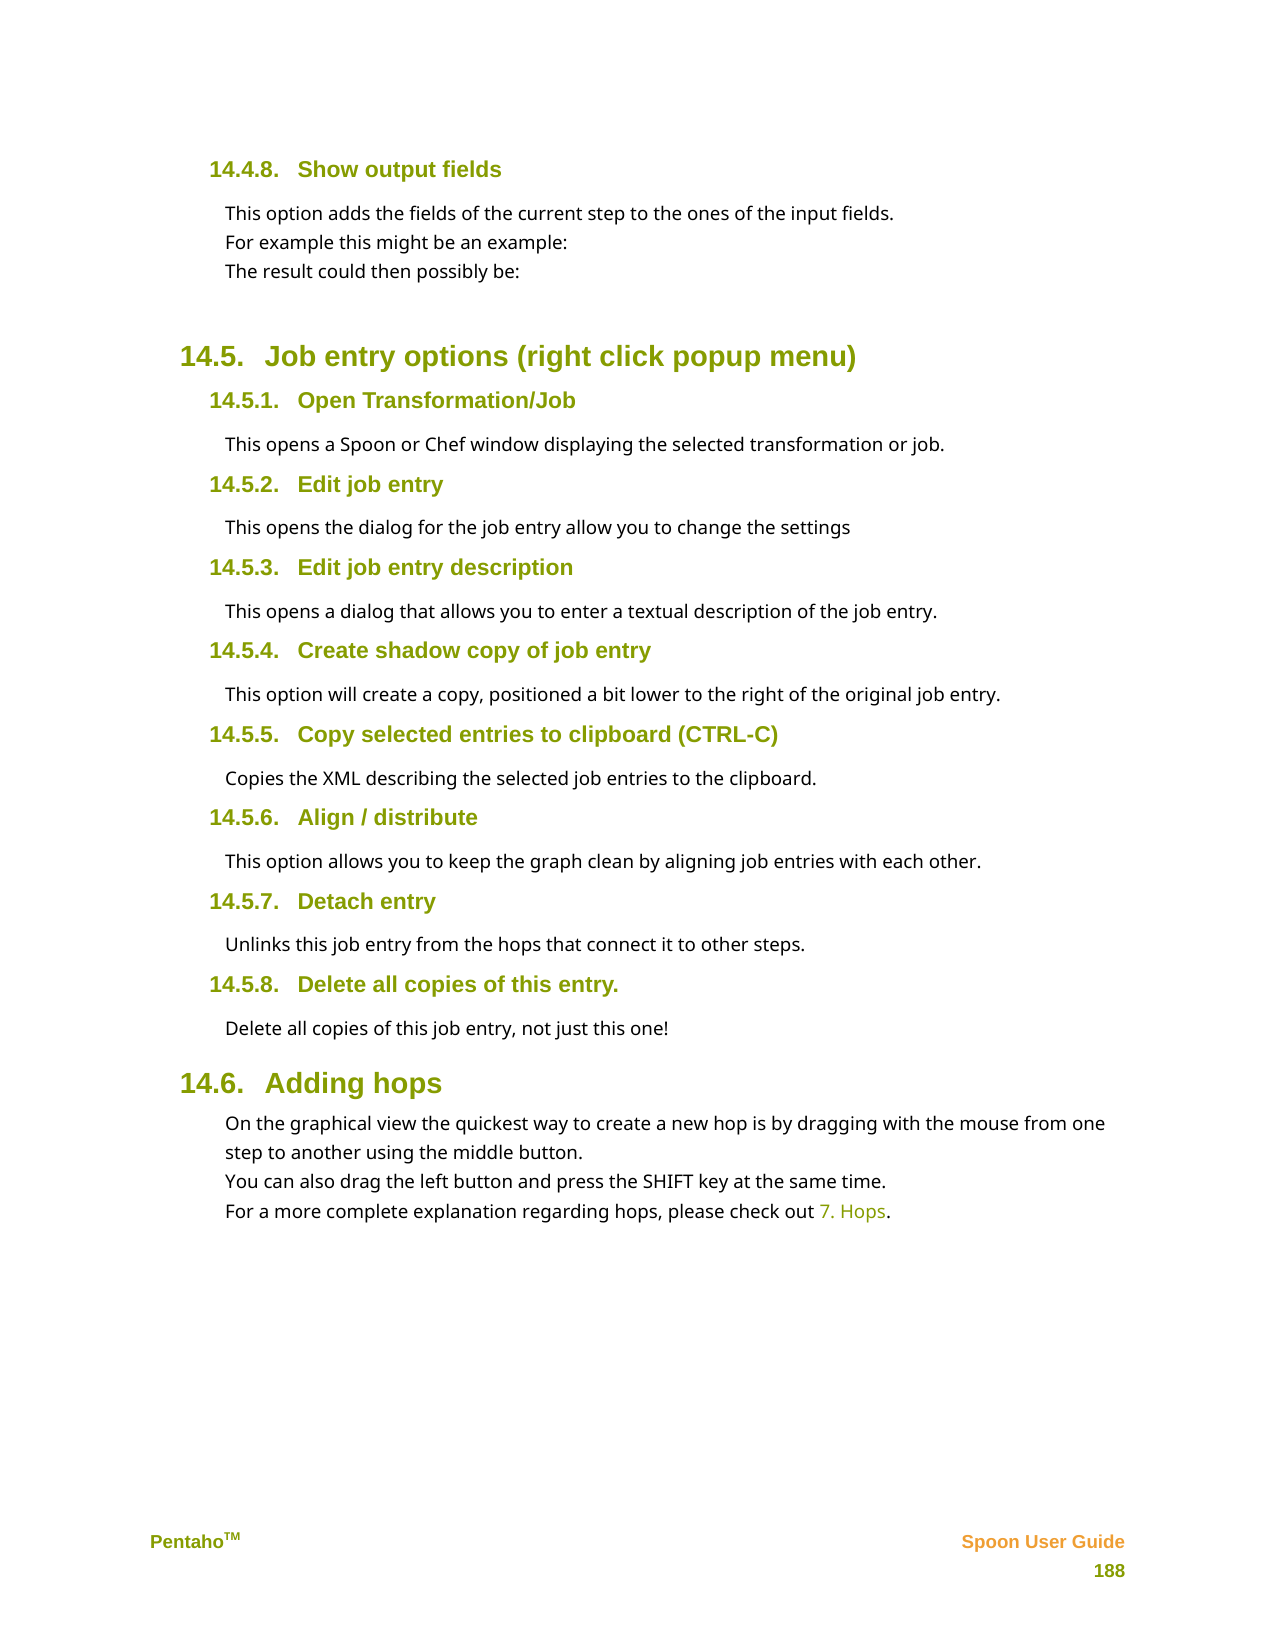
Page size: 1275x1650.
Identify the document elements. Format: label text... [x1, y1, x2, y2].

subtitle Open Transformation/Job [209, 381, 1125, 416]
text Copies the XML describing the selected job entries to the clipboard. [225, 762, 1125, 791]
subtitle Create shadow copy of job entry [209, 631, 1125, 666]
subtitle Edit job entry description [209, 548, 1125, 582]
text step to another using the middle button. [225, 1136, 1125, 1166]
text This option will create a copy, positioned a bit lower to the right of the original job entry. [225, 678, 1125, 707]
subtitle Detach entry [209, 881, 1125, 916]
subtitle Adding hops [179, 1066, 1125, 1101]
text On the graphical view the quickest way to create a new hop is by dragging with the mouse from one [225, 1107, 1125, 1136]
text For a more complete explanation regarding hops, please check out 7. Hops. [225, 1195, 1125, 1224]
subtitle Copy selected entries to clipboard (CTRL-C) [209, 714, 1125, 749]
text You can also drag the left button and press the SHIFT key at the same time. [225, 1166, 1125, 1195]
subtitle Edit job entry [209, 464, 1125, 499]
text This opens a dialog that allows you to enter a textual description of the job entry. [225, 595, 1125, 624]
text This opens the dialog for the job entry allow you to change the settings [225, 511, 1125, 541]
text For example this might be an example: [225, 226, 1125, 256]
subtitle Align / distribute [209, 798, 1125, 833]
text This option adds the fields of the current step to the ones of the input fields. [225, 197, 1125, 226]
text Unlinks this job entry from the hops that connect it to other steps. [225, 928, 1125, 958]
subtitle Show output fields [209, 150, 1125, 185]
text Delete all copies of this job entry, not just this one! [225, 1012, 1125, 1041]
text This opens a Spoon or Chef window displaying the selected transformation or job. [225, 428, 1125, 457]
subtitle Delete all copies of this entry. [209, 965, 1125, 999]
text The result could then possibly be: [225, 256, 1125, 285]
subtitle Job entry options (right click popup menu) [179, 339, 1125, 374]
text This option allows you to keep the graph clean by aligning job entries with each other. [225, 845, 1125, 874]
